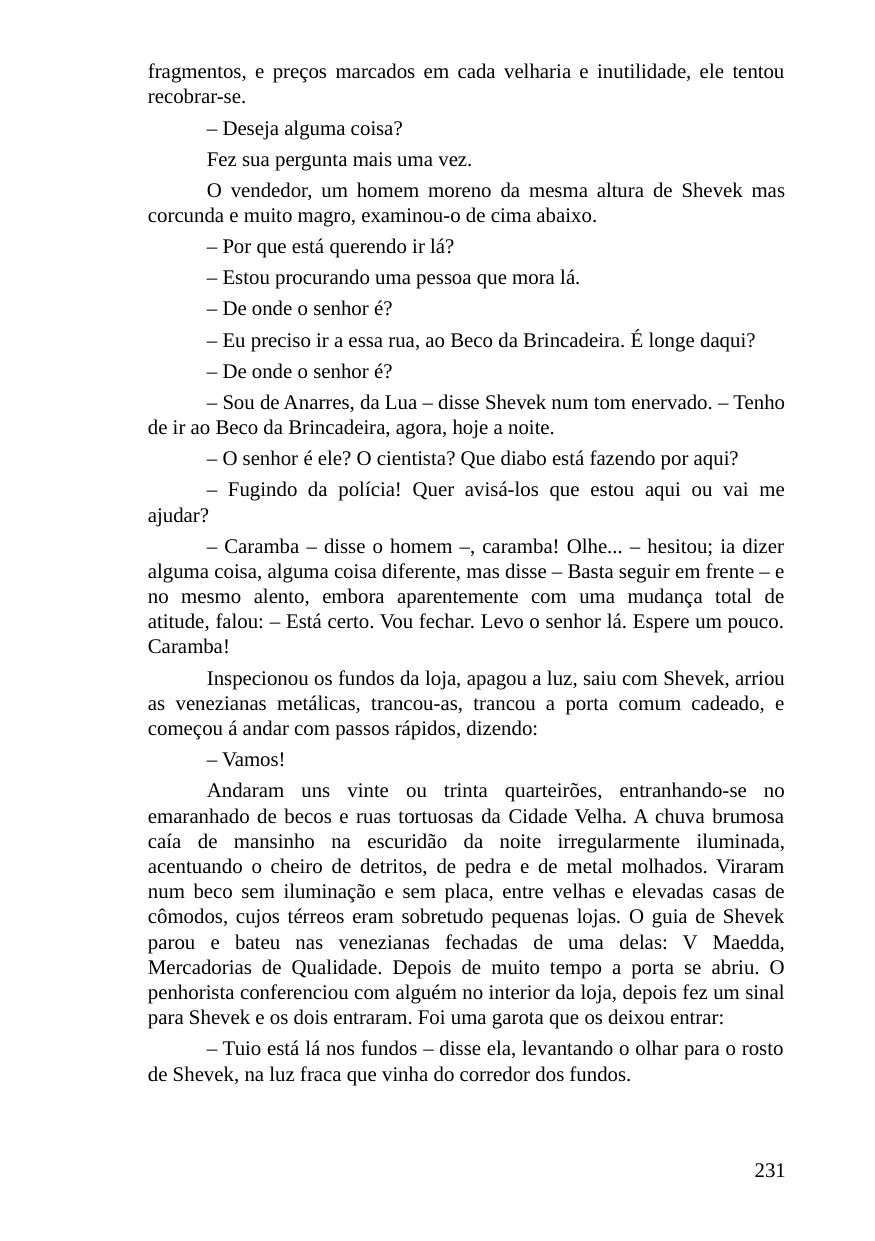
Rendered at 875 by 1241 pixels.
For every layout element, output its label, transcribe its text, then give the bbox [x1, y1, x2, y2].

text – Tuio está lá nos fundos – disse ela, levantando o olhar para o rosto de Shevek, na luz fraca que vinha do corredor dos fundos. [148, 1036, 786, 1086]
text O vendedor, um homem moreno da mesma altura de Shevek mas corcunda e muito magro, examinou-o de cima abaixo. [148, 178, 786, 227]
text – O senhor é ele? O cientista? Que diabo está fazendo por aqui? [148, 446, 786, 470]
text Inspecionou os fundos da loja, apagou a luz, saiu com Shevek, arriou as venezianas metálicas, trancou-as, trancou a porta comum cadeado, e começou á andar com passos rápidos, dizendo: [148, 666, 786, 740]
text – De onde o senhor é? [148, 359, 786, 383]
text – Estou procurando uma pessoa que mora lá. [148, 265, 786, 289]
text Fez sua pergunta mais uma vez. [148, 147, 786, 171]
text – De onde o senhor é? [148, 296, 786, 320]
text – Caramba – disse o homem –, caramba! Olhe... – hesitou; ia dizer alguma coisa, alguma coisa diferente, mas disse – Basta seguir em frente – e no mesmo alento, embora aparentemente com uma mudança total de atitude, falou: – Está certo. Vou fechar. Levo o senhor lá. Espere um pouco. Caramba! [148, 534, 786, 658]
text fragmentos, e preços marcados em cada velharia e inutilidade, ele tentou recobrar-se. [148, 59, 786, 108]
text – Eu preciso ir a essa rua, ao Beco da Brincadeira. É longe daqui? [148, 327, 786, 352]
text – Por que está querendo ir lá? [148, 234, 786, 258]
text – Sou de Anarres, da Lua – disse Shevek num tom enervado. – Tenho de ir ao Beco da Brincadeira, agora, hoje a noite. [148, 390, 786, 439]
text Andaram uns vinte ou trinta quarteirões, entranhando-se no emaranhado de becos e ruas tortuosas da Cidade Velha. A chuva brumosa caía de mansinho na escuridão da noite irregularmente iluminada, acentuando o cheiro de detritos, de pedra e de metal molhados. Viraram num beco sem iluminação e sem placa, entre velhas e elevadas casas de cômodos, cujos térreos eram sobretudo pequenas lojas. O guia de Shevek parou e bateu nas venezianas fechadas de uma delas: V Maedda, Mercadorias de Qualidade. Depois de muito tempo a porta se abriu. O penhorista conferenciou com alguém no interior da loja, depois fez um sinal para Shevek e os dois entraram. Foi uma garota que os deixou entrar: [148, 778, 786, 1029]
text – Deseja alguma coisa? [148, 115, 786, 139]
text – Fugindo da polícia! Quer avisá-los que estou aqui ou vai me ajudar? [148, 477, 786, 527]
text – Vamos! [148, 747, 786, 771]
